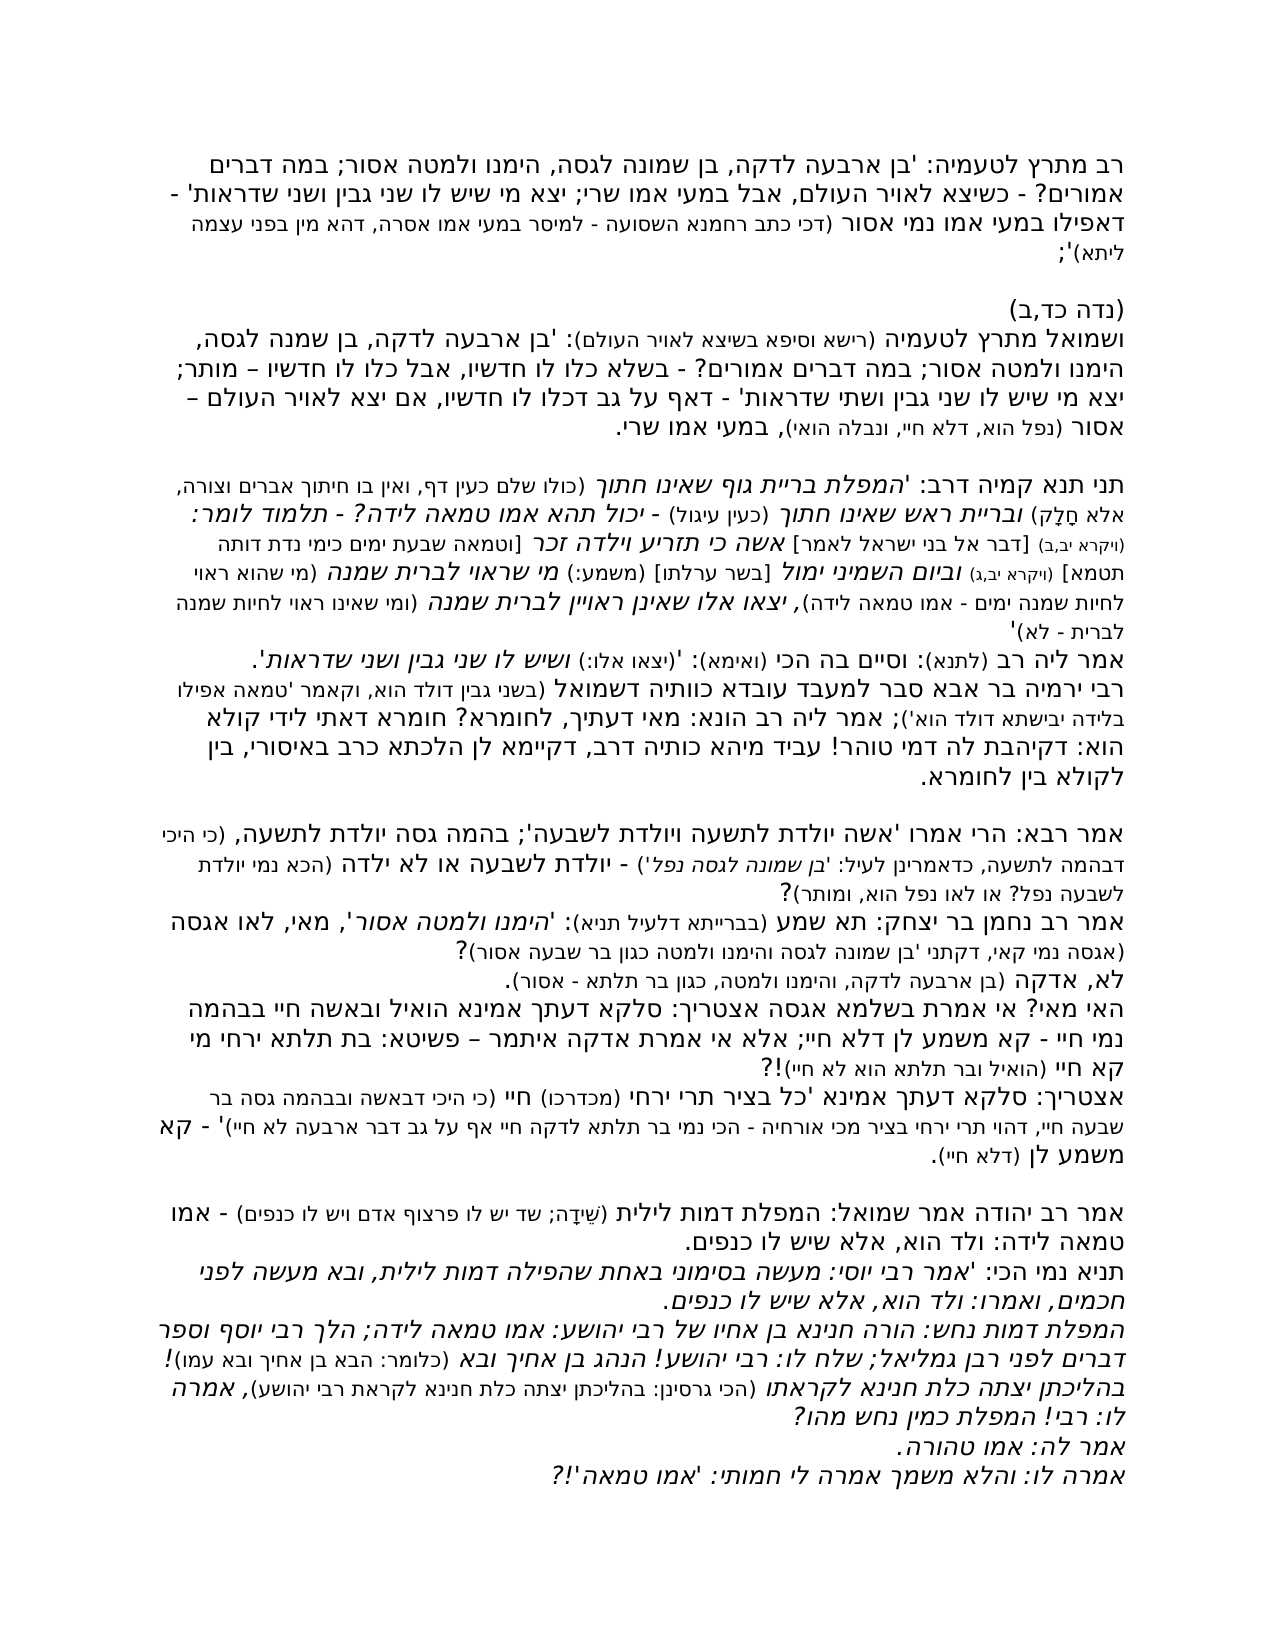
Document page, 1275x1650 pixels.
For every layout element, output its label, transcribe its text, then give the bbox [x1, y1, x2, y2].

text בהליכתן יצתה כלת חנינא לקראתו (הכי גרסינן: בהליכתן יצתה כלת חנינא לקראת רבי יהושע), אמרה לו: רבי! המפלת כמין נחש מהו? [150, 1373, 1125, 1432]
text ושמואל מתרץ לטעמיה (רישא וסיפא בשיצא לאויר העולם): 'בן ארבעה לדקה, בן שמנה לגסה, הימנו ולמטה אסור; במה דברים אמורים? - בשלא כלו לו חדשיו, אבל כלו לו חדשיו – מותר; יצא מי שיש לו שני גבין ושתי שדראות' - דאף על גב דכלו לו חדשיו, אם יצא לאויר העולם – אסור (נפל הוא, דלא חיי, ונבלה הואי), במעי אמו שרי. [150, 324, 1125, 441]
text תניא נמי הכי: 'אמר רבי יוסי: מעשה בסימוני באחת שהפילה דמות לילית, ובא מעשה לפני חכמים, ואמרו: ולד הוא, אלא שיש לו כנפים. [150, 1257, 1125, 1315]
text אמרה לו: והלא משמך אמרה לי חמותי: 'אמו טמאה'!? [150, 1461, 1125, 1490]
text האי מאי? אי אמרת בשלמא אגסה אצטריך: סלקא דעתך אמינא הואיל ובאשה חיי בבהמה נמי חיי - קא משמע לן דלא חיי; אלא אי אמרת אדקה איתמר – פשיטא: בת תלתא ירחי מי קא חיי (הואיל ובר תלתא הוא לא חיי)!? [150, 994, 1125, 1082]
text רבי ירמיה בר אבא סבר למעבד עובדא כוותיה דשמואל (בשני גבין דולד הוא, וקאמר 'טמאה אפילו בלידה יבישתא דולד הוא'); אמר ליה רב הונא: מאי דעתיך, לחומרא? חומרא דאתי לידי קולא הוא: דקיהבת לה דמי טוהר! עביד מיהא כותיה דרב, דקיימא לן הלכתא כרב באיסורי, בין לקולא בין לחומרא. [150, 674, 1125, 791]
text (נדה כד,ב) [150, 295, 1125, 324]
text רב מתרץ לטעמיה: 'בן ארבעה לדקה, בן שמונה לגסה, הימנו ולמטה אסור; במה דברים אמורים? - כשיצא לאויר העולם, אבל במעי אמו שרי; יצא מי שיש לו שני גבין ושני שדראות' - דאפילו במעי אמו נמי אסור (דכי כתב רחמנא השסועה - למיסר במעי אמו אסרה, דהא מין בפני עצמה ליתא)'; [150, 150, 1125, 267]
text אמר לה: אמו טהורה. [150, 1432, 1125, 1461]
text אמר ליה רב (לתנא): וסיים בה הכי (ואימא): '(יצאו אלו:) ושיש לו שני גבין ושני שדראות'. [150, 645, 1125, 674]
text תני תנא קמיה דרב: 'המפלת בריית גוף שאינו חתוך (כולו שלם כעין דף, ואין בו חיתוך אברים וצורה, אלא חָלָק) ובריית ראש שאינו חתוך (כעין עיגול) - יכול תהא אמו טמאה לידה? - תלמוד לומר: (ויקרא יב,ב) [דבר אל בני ישראל לאמר] אשה כי תזריע וילדה זכר [וטמאה שבעת ימים כימי נדת דותה תטמא] (ויקרא יב,ג) וביום השמיני ימול [בשר ערלתו] (משמע:) מי שראוי לברית שמנה (מי שהוא ראוי לחיות שמנה ימים - אמו טמאה לידה), יצאו אלו שאינן ראויין לברית שמנה (ומי שאינו ראוי לחיות שמנה לברית - לא)' [150, 470, 1125, 645]
text אמר רב נחמן בר יצחק: תא שמע (בברייתא דלעיל תניא): 'הימנו ולמטה אסור', מאי, לאו אגסה (אגסה נמי קאי, דקתני 'בן שמונה לגסה והימנו ולמטה כגון בר שבעה אסור)? [150, 907, 1125, 965]
text אצטריך: סלקא דעתך אמינא 'כל בציר תרי ירחי (מכדרכו) חיי (כי היכי דבאשה ובבהמה גסה בר שבעה חיי, דהוי תרי ירחי בציר מכי אורחיה - הכי נמי בר תלתא לדקה חיי אף על גב דבר ארבעה לא חיי)' - קא משמע לן (דלא חיי). [150, 1082, 1125, 1169]
text המפלת דמות נחש: הורה חנינא בן אחיו של רבי יהושע: אמו טמאה לידה; הלך רבי יוסף וספר דברים לפני רבן גמליאל; שלח לו: רבי יהושע! הנהג בן אחיך ובא (כלומר: הבא בן אחיך ובא עמו)! [150, 1315, 1125, 1373]
text אמר רב יהודה אמר שמואל: המפלת דמות לילית (שֵׁידָה; שד יש לו פרצוף אדם ויש לו כנפים) - אמו טמאה לידה: ולד הוא, אלא שיש לו כנפים. [150, 1198, 1125, 1257]
text לא, אדקה (בן ארבעה לדקה, והימנו ולמטה, כגון בר תלתא - אסור). [150, 965, 1125, 994]
text אמר רבא: הרי אמרו 'אשה יולדת לתשעה ויולדת לשבעה'; בהמה גסה יולדת לתשעה, (כי היכי דבהמה לתשעה, כדאמרינן לעיל: 'בן שמונה לגסה נפל') - יולדת לשבעה או לא ילדה (הכא נמי יולדת לשבעה נפל? או לאו נפל הוא, ומותר)? [150, 819, 1125, 907]
